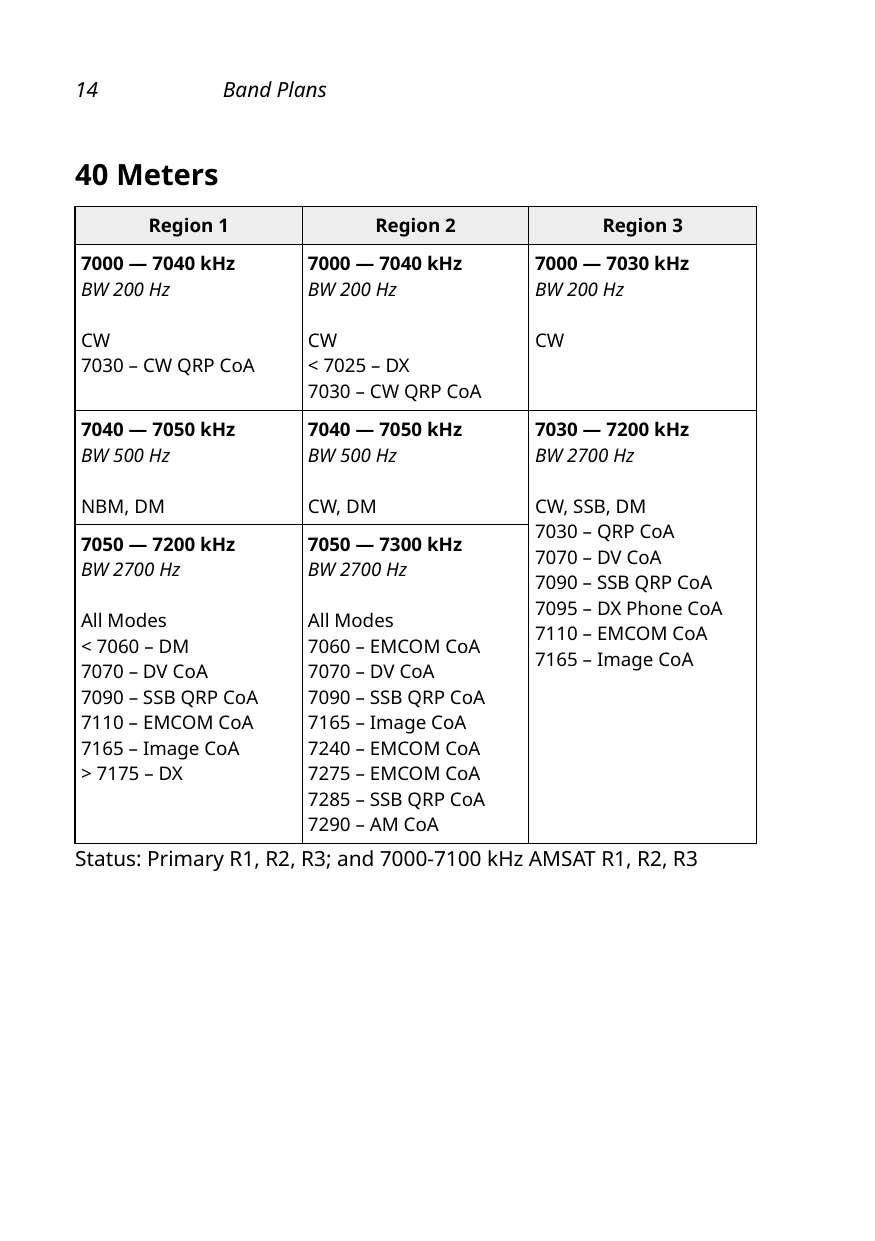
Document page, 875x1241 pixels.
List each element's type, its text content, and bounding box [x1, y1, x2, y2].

subtitle 40 Meters [75, 154, 756, 193]
table_cell 7030 — 7200 kHz BW 2700 Hz CW, SSB, DM 7030 – QRP CoA 7070 – DV CoA 7090 – SSB QRP CoA 7095 – DX Phone CoA 7110 – EMCOM CoA 7165 – Image CoA [529, 411, 756, 843]
table_header Region 3 [529, 207, 756, 244]
table_cell 7050 — 7300 kHz BW 2700 Hz All Modes 7060 – EMCOM CoA 7070 – DV CoA 7090 – SSB QRP CoA 7165 – Image CoA 7240 – EMCOM CoA 7275 – EMCOM CoA 7285 – SSB QRP CoA 7290 – AM CoA [303, 525, 528, 843]
table_cell 7040 — 7050 kHz BW 500 Hz NBM, DM [76, 411, 302, 524]
table_cell 7050 — 7200 kHz BW 2700 Hz All Modes < 7060 – DM 7070 – DV CoA 7090 – SSB QRP CoA 7110 – EMCOM CoA 7165 – Image CoA > 7175 – DX [76, 525, 302, 843]
table_cell 7000 — 7040 kHz BW 200 Hz CW < 7025 – DX 7030 – CW QRP CoA [303, 245, 528, 409]
table_header Region 1 [76, 207, 302, 244]
table_cell 7000 — 7030 kHz BW 200 Hz CW [529, 245, 756, 409]
text Status: Primary R1, R2, R3; and 7000-7100 kHz AMSAT R1, R2, R3 [75, 844, 756, 872]
table_header Region 2 [303, 207, 528, 244]
table_cell 7000 — 7040 kHz BW 200 Hz CW 7030 – CW QRP CoA [76, 245, 302, 409]
table_cell 7040 — 7050 kHz BW 500 Hz CW, DM [303, 411, 528, 524]
